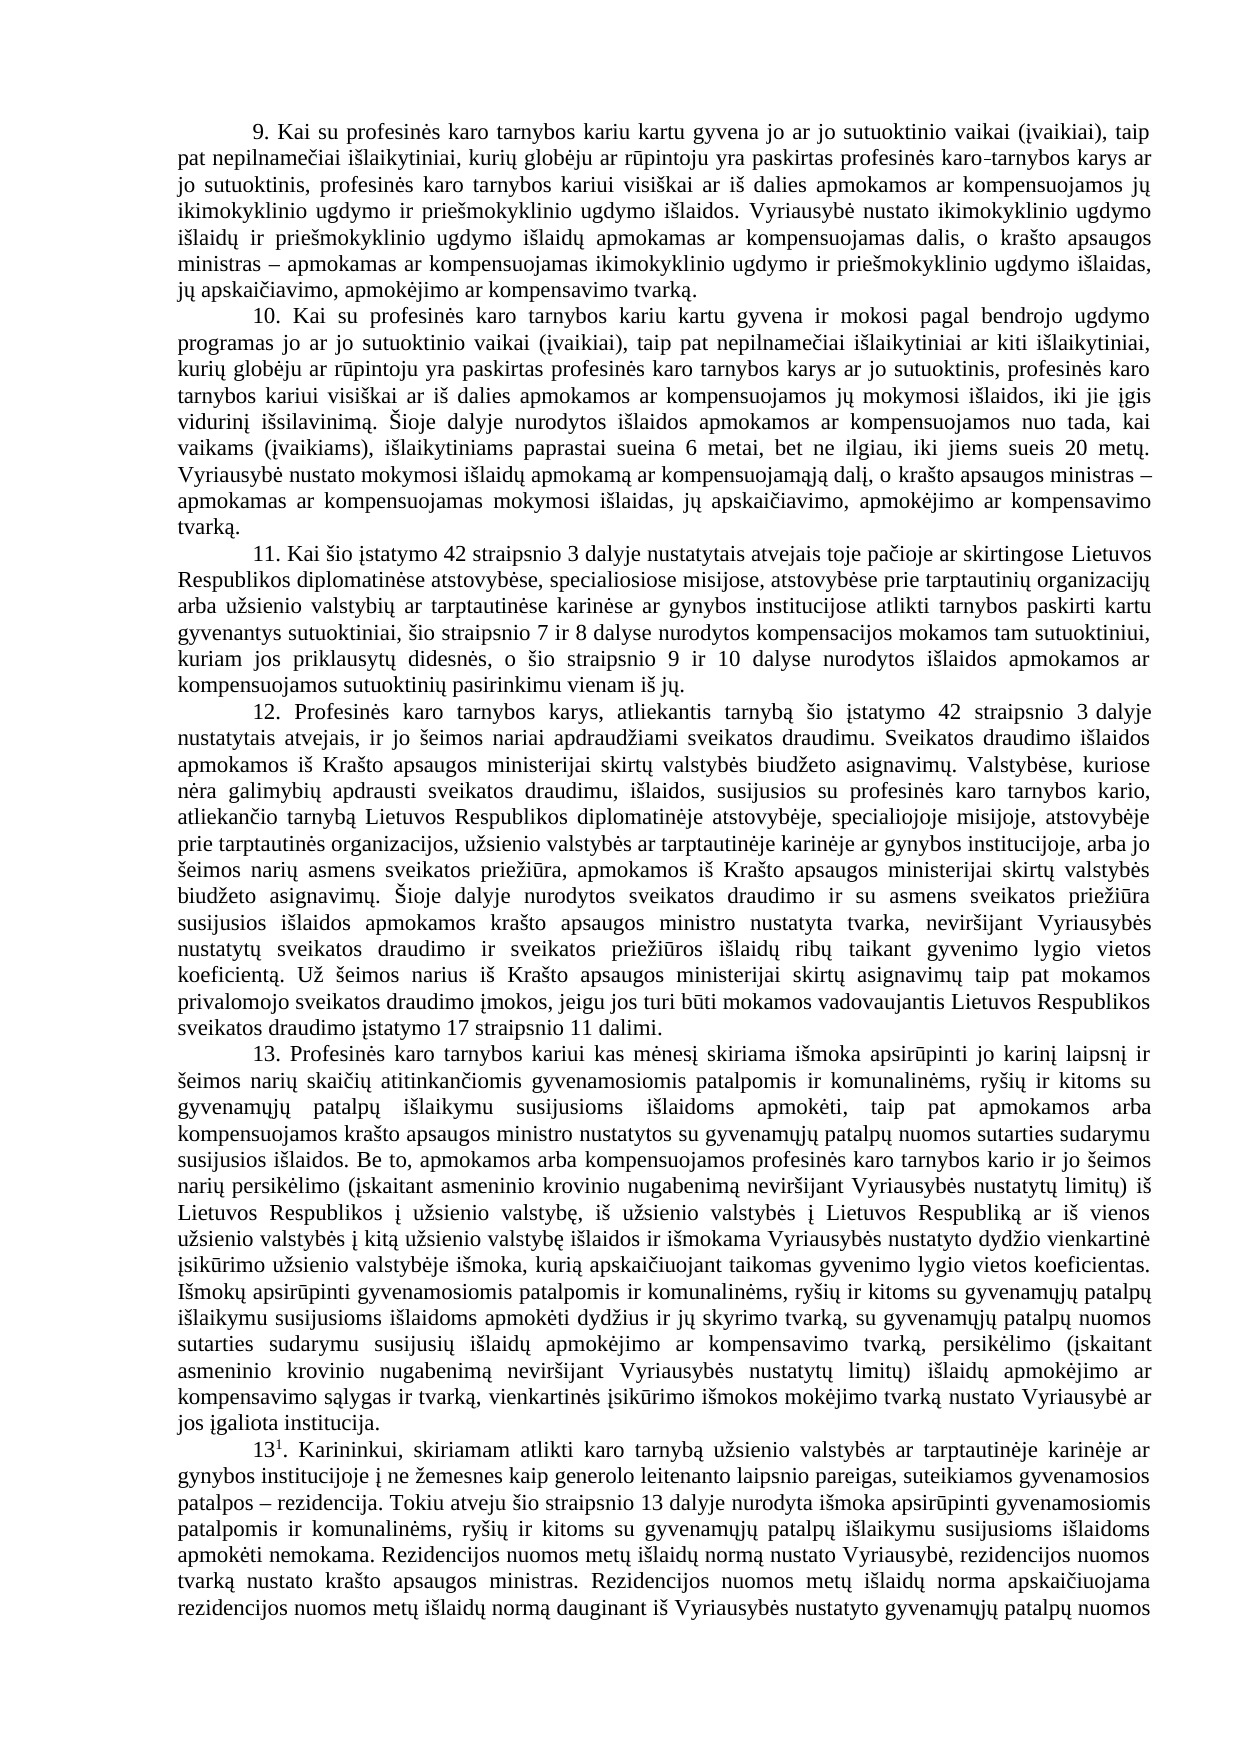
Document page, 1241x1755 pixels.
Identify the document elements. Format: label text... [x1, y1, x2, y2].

text 131. Karininkui, skiriamam atlikti karo tarnybą užsienio valstybės ar tarptautinėje karinėje ar gynybos institucijoje į ne žemesnes kaip generolo leitenanto laipsnio pareigas, suteikiamos gyvenamosios patalpos – rezidencija. Tokiu atveju šio straipsnio 13 dalyje nurodyta išmoka apsirūpinti gyvenamosiomis patalpomis ir komunalinėms, ryšių ir kitoms su gyvenamųjų patalpų išlaikymu susijusioms išlaidoms apmokėti nemokama. Rezidencijos nuomos metų išlaidų normą nustato Vyriausybė, rezidencijos nuomos tvarką nustato krašto apsaugos ministras. Rezidencijos nuomos metų išlaidų norma apskaičiuojama rezidencijos nuomos metų išlaidų normą dauginant iš Vyriausybės nustatyto gyvenamųjų patalpų nuomos [177, 1436, 1152, 1620]
text 10. Kai su profesinės karo tarnybos kariu kartu gyvena ir mokosi pagal bendrojo ugdymo programas jo ar jo sutuoktinio vaikai (įvaikiai), taip pat nepilnamečiai išlaikytiniai ar kiti išlaikytiniai, kurių globėju ar rūpintoju yra paskirtas profesinės karo tarnybos karys ar jo sutuoktinis, profesinės karo tarnybos kariui visiškai ar iš dalies apmokamos ar kompensuojamos jų mokymosi išlaidos, iki jie įgis vidurinį išsilavinimą. Šioje dalyje nurodytos išlaidos apmokamos ar kompensuojamos nuo tada, kai vaikams (įvaikiams), išlaikytiniams paprastai sueina 6 metai, bet ne ilgiau, iki jiems sueis 20 metų. Vyriausybė nustato mokymosi išlaidų apmokamą ar kompensuojamąją dalį, o krašto apsaugos ministras – apmokamas ar kompensuojamas mokymosi išlaidas, jų apskaičiavimo, apmokėjimo ar kompensavimo tvarką. [177, 303, 1152, 540]
text 11. Kai šio įstatymo 42 straipsnio 3 dalyje nustatytais atvejais toje pačioje ar skirtingose Lietuvos Respublikos diplomatinėse atstovybėse, specialiosiose misijose, atstovybėse prie tarptautinių organizacijų arba užsienio valstybių ar tarptautinėse karinėse ar gynybos institucijose atlikti tarnybos paskirti kartu gyvenantys sutuoktiniai, šio straipsnio 7 ir 8 dalyse nurodytos kompensacijos mokamos tam sutuoktiniui, kuriam jos priklausytų didesnės, o šio straipsnio 9 ir 10 dalyse nurodytos išlaidos apmokamos ar kompensuojamos sutuoktinių pasirinkimu vienam iš jų. [177, 540, 1152, 698]
text 9. Kai su profesinės karo tarnybos kariu kartu gyvena jo ar jo sutuoktinio vaikai (įvaikiai), taip pat nepilnamečiai išlaikytiniai, kurių globėju ar rūpintoju yra paskirtas profesinės karo tarnybos karys ar jo sutuoktinis, profesinės karo tarnybos kariui visiškai ar iš dalies apmokamos ar kompensuojamos jų ikimokyklinio ugdymo ir priešmokyklinio ugdymo išlaidos. Vyriausybė nustato ikimokyklinio ugdymo išlaidų ir priešmokyklinio ugdymo išlaidų apmokamas ar kompensuojamas dalis, o krašto apsaugos ministras – apmokamas ar kompensuojamas ikimokyklinio ugdymo ir priešmokyklinio ugdymo išlaidas, jų apskaičiavimo, apmokėjimo ar kompensavimo tvarką. [177, 118, 1152, 303]
text 13. Profesinės karo tarnybos kariui kas mėnesį skiriama išmoka apsirūpinti jo karinį laipsnį ir šeimos narių skaičių atitinkančiomis gyvenamosiomis patalpomis ir komunalinėms, ryšių ir kitoms su gyvenamųjų patalpų išlaikymu susijusioms išlaidoms apmokėti, taip pat apmokamos arba kompensuojamos krašto apsaugos ministro nustatytos su gyvenamųjų patalpų nuomos sutarties sudarymu susijusios išlaidos. Be to, apmokamos arba kompensuojamos profesinės karo tarnybos kario ir jo šeimos narių persikėlimo (įskaitant asmeninio krovinio nugabenimą neviršijant Vyriausybės nustatytų limitų) iš Lietuvos Respublikos į užsienio valstybę, iš užsienio valstybės į Lietuvos Respubliką ar iš vienos užsienio valstybės į kitą užsienio valstybę išlaidos ir išmokama Vyriausybės nustatyto dydžio vienkartinė įsikūrimo užsienio valstybėje išmoka, kurią apskaičiuojant taikomas gyvenimo lygio vietos koeficientas. Išmokų apsirūpinti gyvenamosiomis patalpomis ir komunalinėms, ryšių ir kitoms su gyvenamųjų patalpų išlaikymu susijusioms išlaidoms apmokėti dydžius ir jų skyrimo tvarką, su gyvenamųjų patalpų nuomos sutarties sudarymu susijusių išlaidų apmokėjimo ar kompensavimo tvarką, persikėlimo (įskaitant asmeninio krovinio nugabenimą neviršijant Vyriausybės nustatytų limitų) išlaidų apmokėjimo ar kompensavimo sąlygas ir tvarką, vienkartinės įsikūrimo išmokos mokėjimo tvarką nustato Vyriausybė ar jos įgaliota institucija. [177, 1041, 1152, 1436]
text 12. Profesinės karo tarnybos karys, atliekantis tarnybą šio įstatymo 42 straipsnio 3 dalyje nustatytais atvejais, ir jo šeimos nariai apdraudžiami sveikatos draudimu. Sveikatos draudimo išlaidos apmokamos iš Krašto apsaugos ministerijai skirtų valstybės biudžeto asignavimų. Valstybėse, kuriose nėra galimybių apdrausti sveikatos draudimu, išlaidos, susijusios su profesinės karo tarnybos kario, atliekančio tarnybą Lietuvos Respublikos diplomatinėje atstovybėje, specialiojoje misijoje, atstovybėje prie tarptautinės organizacijos, užsienio valstybės ar tarptautinėje karinėje ar gynybos institucijoje, arba jo šeimos narių asmens sveikatos priežiūra, apmokamos iš Krašto apsaugos ministerijai skirtų valstybės biudžeto asignavimų. Šioje dalyje nurodytos sveikatos draudimo ir su asmens sveikatos priežiūra susijusios išlaidos apmokamos krašto apsaugos ministro nustatyta tvarka, neviršijant Vyriausybės nustatytų sveikatos draudimo ir sveikatos priežiūros išlaidų ribų taikant gyvenimo lygio vietos koeficientą. Už šeimos narius iš Krašto apsaugos ministerijai skirtų asignavimų taip pat mokamos privalomojo sveikatos draudimo įmokos, jeigu jos turi būti mokamos vadovaujantis Lietuvos Respublikos sveikatos draudimo įstatymo 17 straipsnio 11 dalimi. [177, 698, 1152, 1041]
